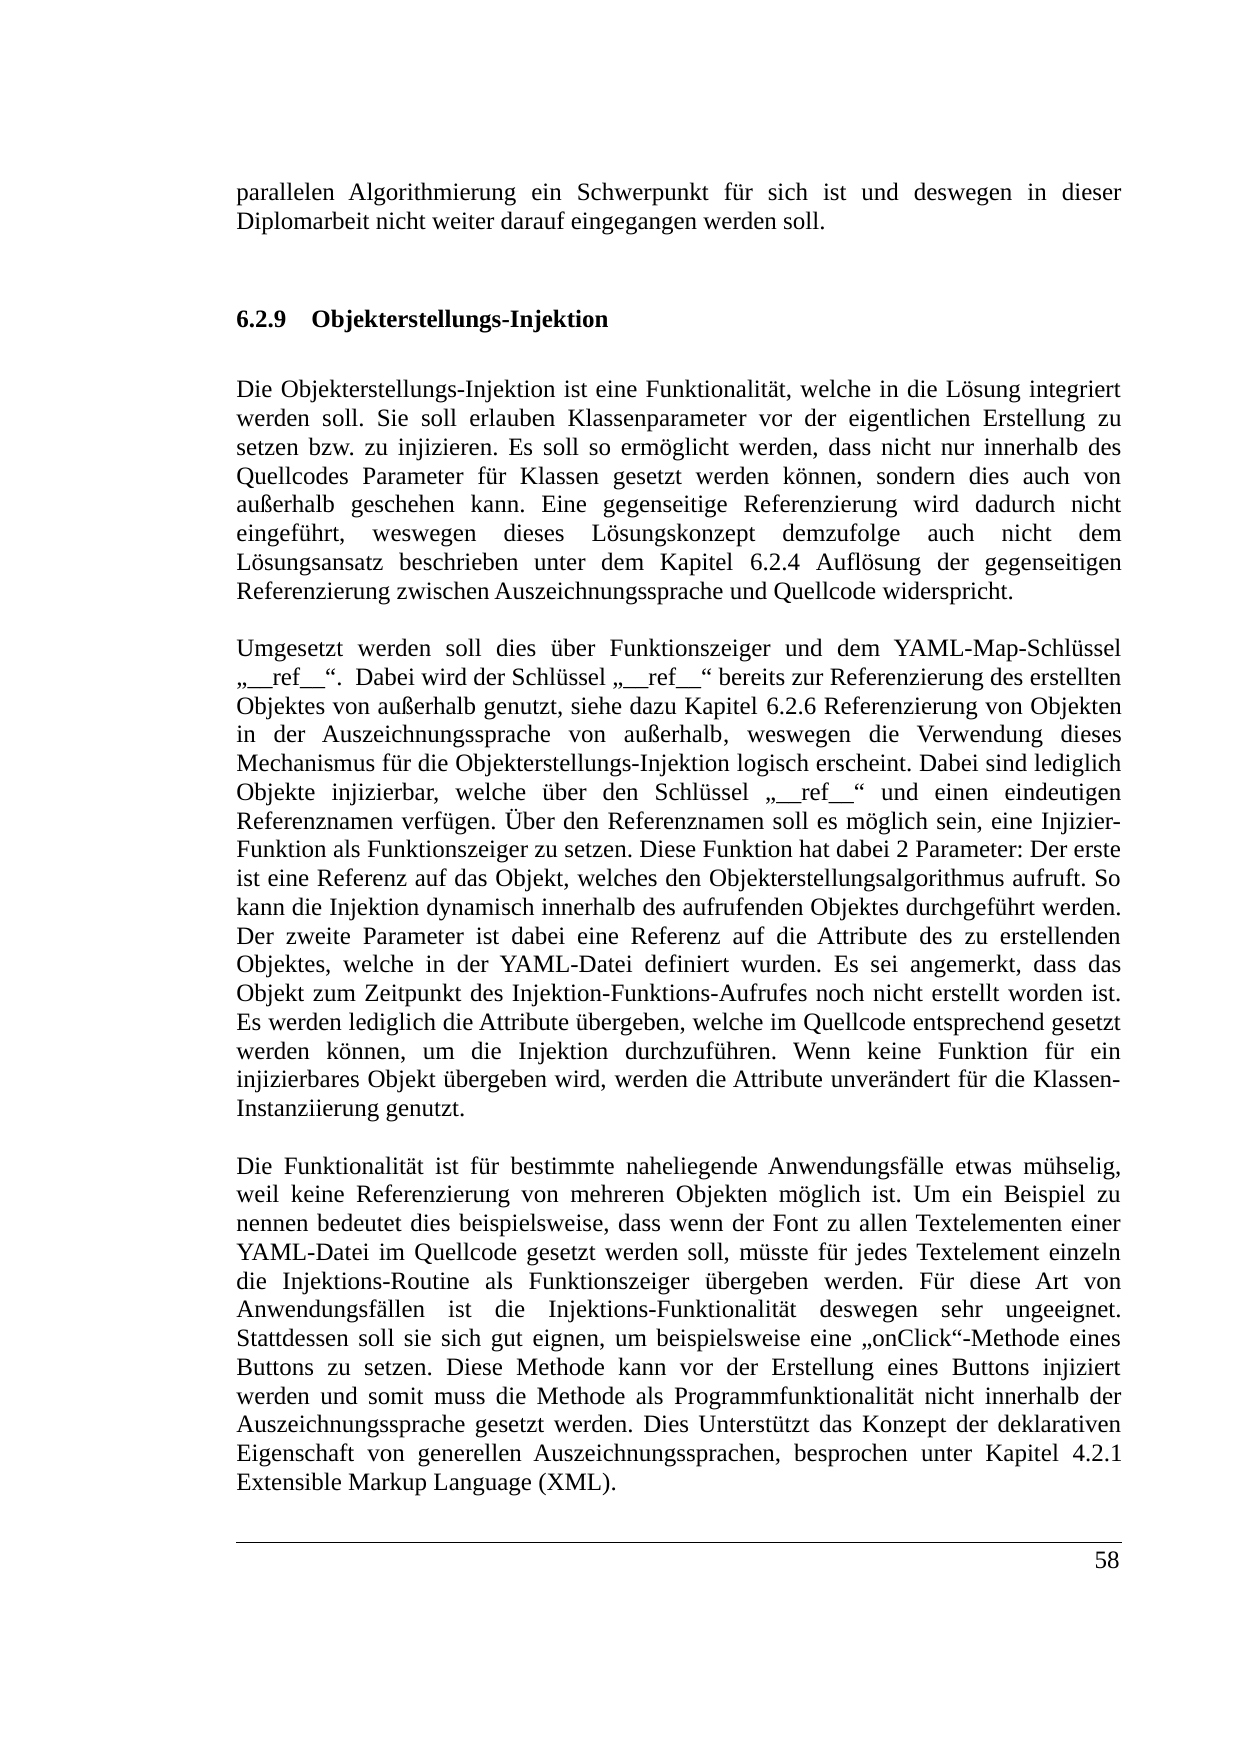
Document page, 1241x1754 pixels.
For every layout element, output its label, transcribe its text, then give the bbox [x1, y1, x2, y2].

text Umgesetzt werden soll dies über Funktionszeiger und dem YAML-Map-Schlüssel „__ref__“. Dabei wird der Schlüssel „__ref__“ bereits zur Referenzierung des erstellten Objektes von außerhalb genutzt, siehe dazu Kapitel 6.2.6 Referenzierung von Objekten in der Auszeichnungssprache von außerhalb, weswegen die Verwendung dieses Mechanismus für die Objekterstellungs-Injektion logisch erscheint. Dabei sind lediglich Objekte injizierbar, welche über den Schlüssel „__ref__“ und einen eindeutigen Referenznamen verfügen. Über den Referenznamen soll es möglich sein, eine Injizier-Funktion als Funktionszeiger zu setzen. Diese Funktion hat dabei 2 Parameter: Der erste ist eine Referenz auf das Objekt, welches den Objekterstellungsalgorithmus aufruft. So kann die Injektion dynamisch innerhalb des aufrufenden Objektes durchgeführt werden. Der zweite Parameter ist dabei eine Referenz auf die Attribute des zu erstellenden Objektes, welche in der YAML-Datei definiert wurden. Es sei angemerkt, dass das Objekt zum Zeitpunkt des Injektion-Funktions-Aufrufes noch nicht erstellt worden ist. Es werden lediglich die Attribute übergeben, welche im Quellcode entsprechend gesetzt werden können, um die Injektion durchzuführen. Wenn keine Funktion für ein injizierbares Objekt übergeben wird, werden die Attribute unverändert für die Klassen-Instanziierung genutzt. [236, 633, 1122, 1122]
text Die Funktionalität ist für bestimmte naheliegende Anwendungsfälle etwas mühselig, weil keine Referenzierung von mehreren Objekten möglich ist. Um ein Beispiel zu nennen bedeutet dies beispielsweise, dass wenn der Font zu allen Textelementen einer YAML-Datei im Quellcode gesetzt werden soll, müsste für jedes Textelement einzeln die Injektions-Routine als Funktionszeiger übergeben werden. Für diese Art von Anwendungsfällen ist die Injektions-Funktionalität deswegen sehr ungeeignet. Stattdessen soll sie sich gut eignen, um beispielsweise eine „onClick“-Methode eines Buttons zu setzen. Diese Methode kann vor der Erstellung eines Buttons injiziert werden und somit muss die Methode als Programmfunktionalität nicht innerhalb der Auszeichnungssprache gesetzt werden. Dies Unterstützt das Konzept der deklarativen Eigenschaft von generellen Auszeichnungssprachen, besprochen unter Kapitel 4.2.1 Extensible Markup Language (XML). [236, 1151, 1122, 1496]
text Die Objekterstellungs-Injektion ist eine Funktionalität, welche in die Lösung integriert werden soll. Sie soll erlauben Klassenparameter vor der eigentlichen Erstellung zu setzen bzw. zu injizieren. Es soll so ermöglicht werden, dass nicht nur innerhalb des Quellcodes Parameter für Klassen gesetzt werden können, sondern dies auch von außerhalb geschehen kann. Eine gegenseitige Referenzierung wird dadurch nicht eingeführt, weswegen dieses Lösungskonzept demzufolge auch nicht dem Lösungsansatz beschrieben unter dem Kapitel 6.2.4 Auflösung der gegenseitigen Referenzierung zwischen Auszeichnungssprache und Quellcode widerspricht. [236, 374, 1122, 604]
text parallelen Algorithmierung ein Schwerpunkt für sich ist und deswegen in dieser Diplomarbeit nicht weiter darauf eingegangen werden soll. [236, 177, 1122, 235]
subtitle Objekterstellungs-Injektion [236, 304, 1122, 333]
